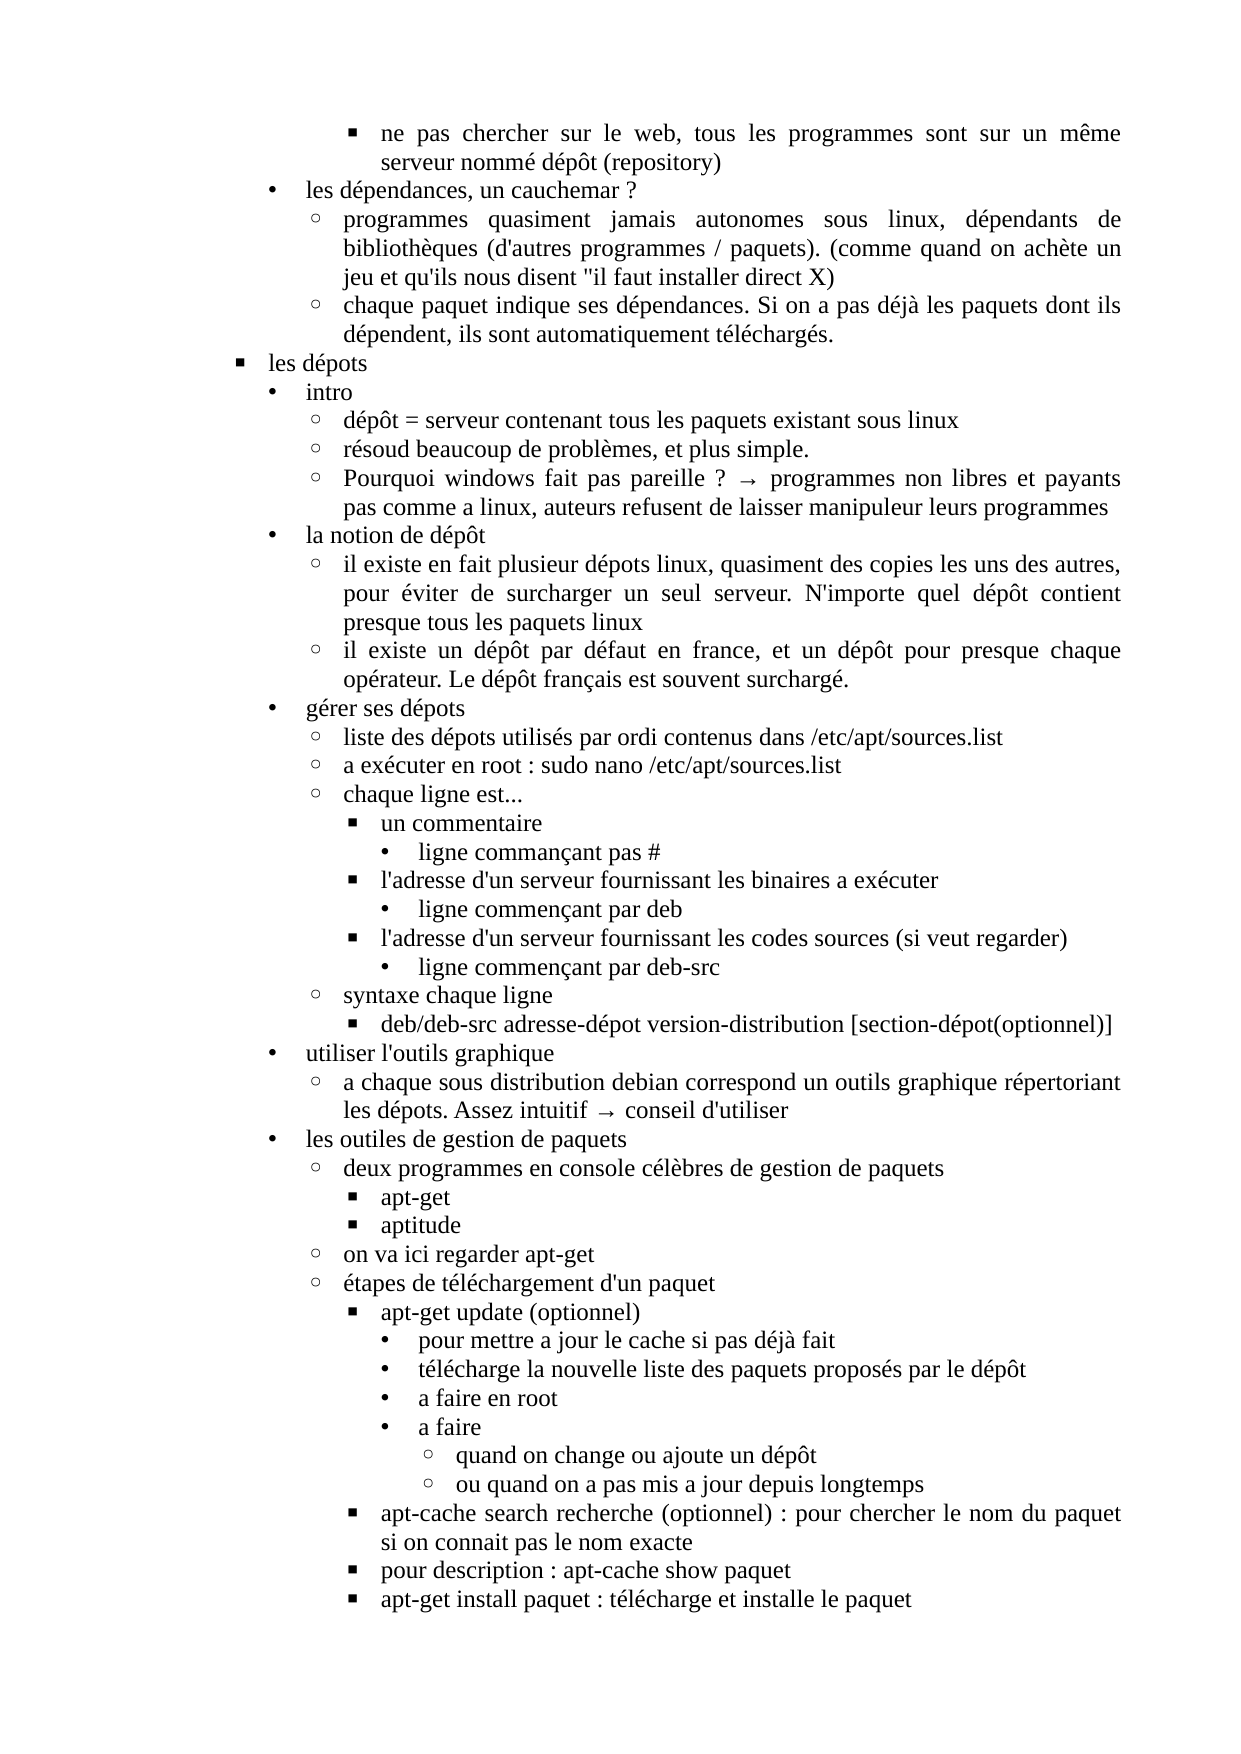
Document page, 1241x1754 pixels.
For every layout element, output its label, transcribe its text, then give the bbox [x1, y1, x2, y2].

list les dépots [231, 348, 1122, 377]
list ligne commençant par deb [381, 894, 1122, 923]
list chaque paquet indique ses dépendances. Si on a pas déjà les paquets dont ils dépendent, ils sont automatiquement téléchargés. [306, 291, 1122, 348]
list télécharge la nouvelle liste des paquets proposés par le dépôt [381, 1354, 1122, 1383]
list ou quand on a pas mis a jour depuis longtemps [418, 1469, 1122, 1498]
list programmes quasiment jamais autonomes sous linux, dépendants de bibliothèques (d'autres programmes / paquets). (comme quand on achète un jeu et qu'ils nous disent "il faut installer direct X) [306, 204, 1122, 291]
list intro [268, 377, 1122, 406]
list apt-get [343, 1182, 1122, 1211]
list ligne commençant par deb-src [381, 952, 1122, 981]
list les dépendances, un cauchemar ? [268, 176, 1122, 204]
list apt-get update (optionnel) [343, 1297, 1122, 1326]
list l'adresse d'un serveur fournissant les codes sources (si veut regarder) [343, 923, 1122, 952]
list deb/deb-src adresse-dépot version-distribution [section-dépot(optionnel)] [343, 1009, 1122, 1038]
list apt-cache search recherche (optionnel) : pour chercher le nom du paquet si on connait pas le nom exacte [343, 1498, 1122, 1556]
list l'adresse d'un serveur fournissant les binaires a exécuter [343, 866, 1122, 894]
list syntaxe chaque ligne [306, 981, 1122, 1009]
list il existe en fait plusieur dépots linux, quasiment des copies les uns des autres, pour éviter de surcharger un seul serveur. N'importe quel dépôt contient presque tous les paquets linux [306, 549, 1122, 636]
list dépôt = serveur contenant tous les paquets existant sous linux [306, 406, 1122, 434]
list pour description : apt-cache show paquet [343, 1556, 1122, 1584]
list un commentaire [343, 808, 1122, 837]
list résoud beaucoup de problèmes, et plus simple. [306, 434, 1122, 463]
list apt-get install paquet : télécharge et installe le paquet [343, 1584, 1122, 1613]
list pour mettre a jour le cache si pas déjà fait [381, 1326, 1122, 1354]
list étapes de téléchargement d'un paquet [306, 1268, 1122, 1297]
list a faire en root [381, 1383, 1122, 1412]
list liste des dépots utilisés par ordi contenus dans /etc/apt/sources.list [306, 722, 1122, 751]
list les outiles de gestion de paquets [268, 1124, 1122, 1153]
list on va ici regarder apt-get [306, 1239, 1122, 1268]
list gérer ses dépots [268, 693, 1122, 722]
list il existe un dépôt par défaut en france, et un dépôt pour presque chaque opérateur. Le dépôt français est souvent surchargé. [306, 636, 1122, 693]
list Pourquoi windows fait pas pareille ? → programmes non libres et payants pas comme a linux, auteurs refusent de laisser manipuleur leurs programmes [306, 463, 1122, 521]
list utiliser l'outils graphique [268, 1038, 1122, 1067]
list a faire [381, 1412, 1122, 1441]
list a chaque sous distribution debian correspond un outils graphique répertoriant les dépots. Assez intuitif → conseil d'utiliser [306, 1067, 1122, 1124]
list quand on change ou ajoute un dépôt [418, 1441, 1122, 1469]
list chaque ligne est... [306, 779, 1122, 808]
list la notion de dépôt [268, 521, 1122, 549]
list deux programmes en console célèbres de gestion de paquets [306, 1153, 1122, 1182]
list ne pas chercher sur le web, tous les programmes sont sur un même serveur nommé dépôt (repository) [343, 118, 1122, 176]
list a exécuter en root : sudo nano /etc/apt/sources.list [306, 751, 1122, 779]
list ligne commançant pas # [381, 837, 1122, 866]
list aptitude [343, 1211, 1122, 1239]
